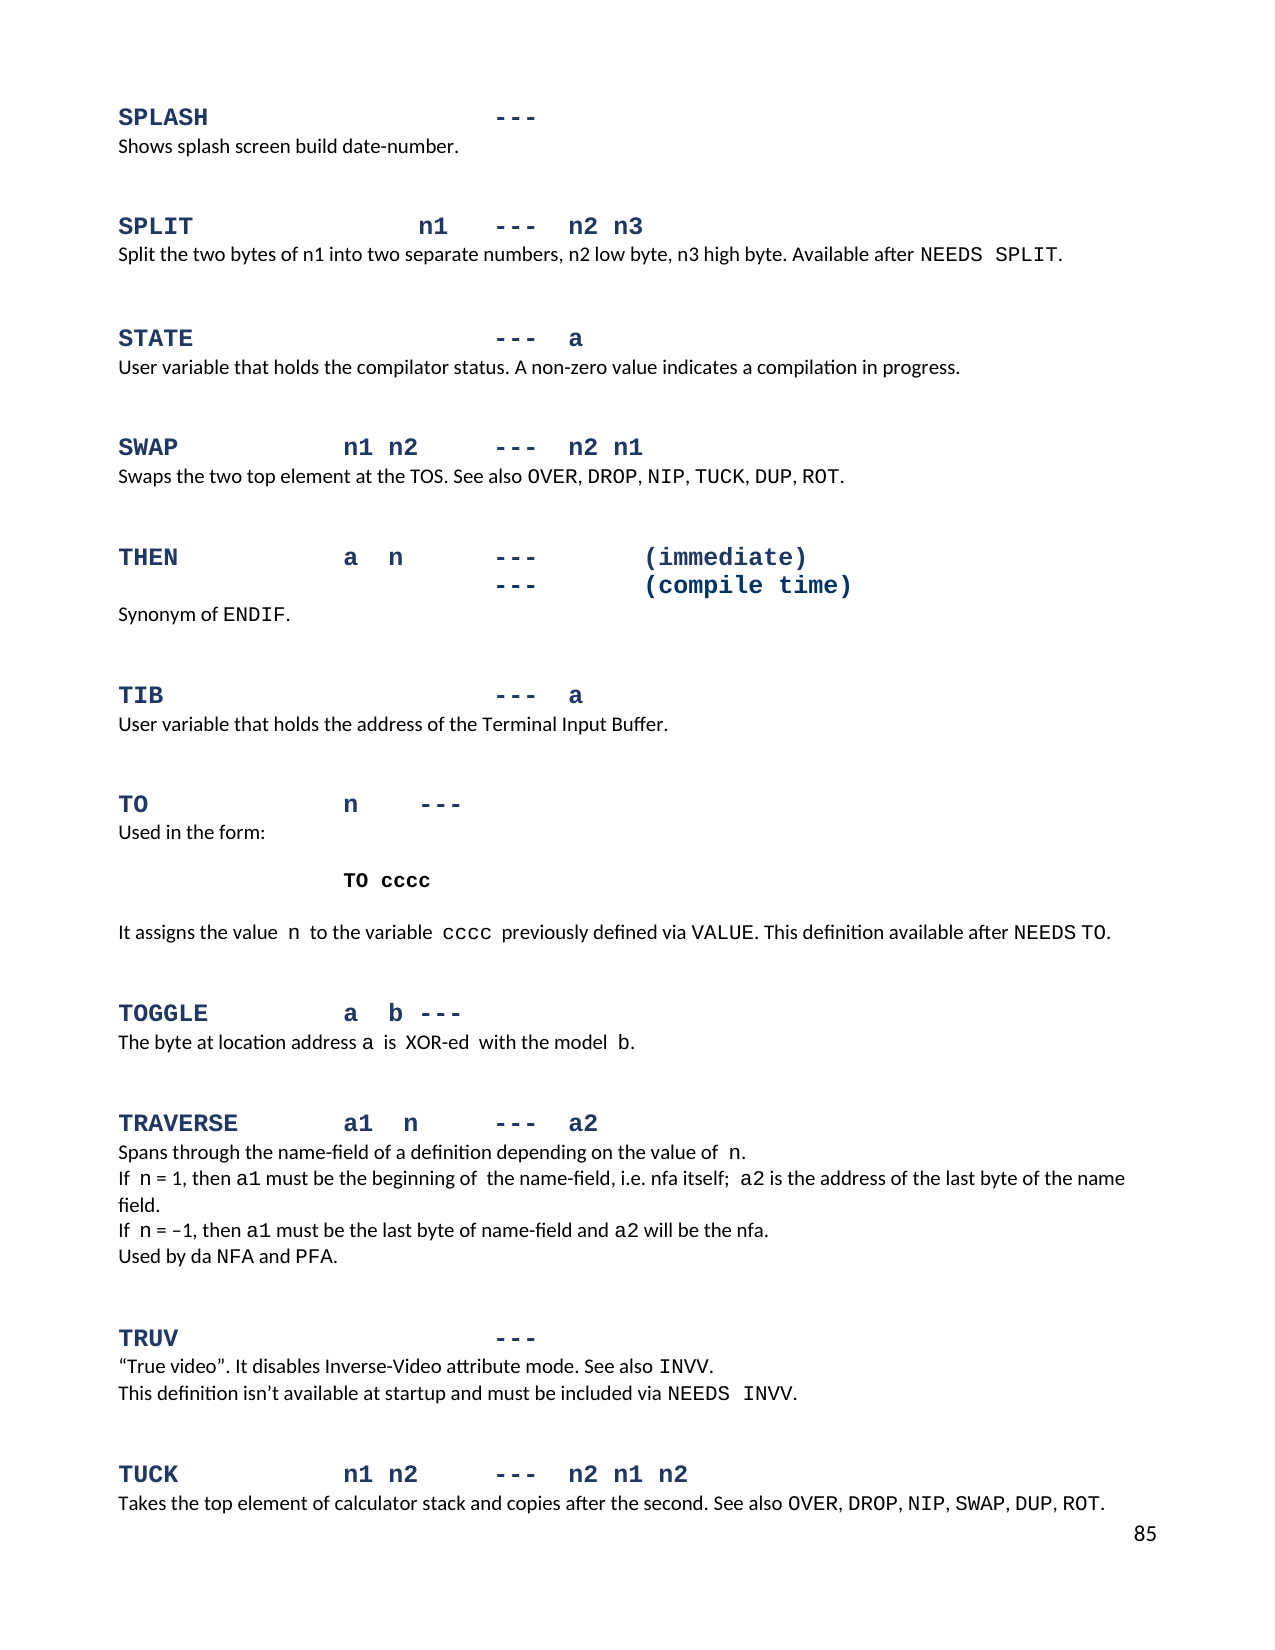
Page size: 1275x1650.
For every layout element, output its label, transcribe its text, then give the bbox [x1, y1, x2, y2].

subtitle STATE --- a [118, 326, 1157, 354]
text --- (compile time) [118, 573, 1157, 601]
text It assigns the value n to the variable cccc previously defined via VALUE. This definition available after NEEDS TO. [118, 919, 1157, 946]
subtitle TOGGLE a b --- [118, 1001, 1157, 1029]
subtitle TO n --- [118, 791, 1157, 819]
text User variable that holds the address of the Terminal Input Buffer. [118, 711, 1157, 736]
subtitle TRAVERSE a1 n --- a2 [118, 1111, 1157, 1139]
text The byte at location address a is XOR-ed with the model b. [118, 1029, 1157, 1056]
subtitle SPLIT n1 --- n2 n3 [118, 213, 1157, 242]
subtitle SPLASH --- [118, 104, 1157, 133]
text Shows splash screen build date-number. [118, 133, 1157, 158]
subtitle THEN a n --- (immediate) [118, 544, 1157, 573]
text Split the two bytes of n1 into two separate numbers, n2 low byte, n3 high byte. Available after NEEDS SPLIT. [118, 242, 1157, 296]
text Used by da NFA and PFA. [118, 1244, 1157, 1270]
subtitle TRUV --- [118, 1325, 1157, 1353]
subtitle TUCK n1 n2 --- n2 n1 n2 [118, 1461, 1157, 1490]
text If n = –1, then a1 must be the last byte of name-field and a2 will be the nfa. [118, 1217, 1157, 1244]
subtitle TIB --- a [118, 682, 1157, 711]
text User variable that holds the compilator status. A non-zero value indicates a compilation in progress. [118, 354, 1157, 379]
text Spans through the name-field of a definition depending on the value of n. [118, 1139, 1157, 1165]
text Used in the form: [118, 819, 1157, 845]
text “True video”. It disables Inverse-Video attribute mode. See also INVV. [118, 1353, 1157, 1380]
text Swaps the two top element at the TOS. See also OVER, DROP, NIP, TUCK, DUP, ROT. [118, 463, 1157, 489]
text Takes the top element of calculator stack and copies after the second. See also OVER, DROP, NIP, SWAP, DUP, ROT. [118, 1490, 1157, 1516]
text This definition isn’t available at startup and must be included via NEEDS INVV. [118, 1380, 1157, 1406]
text Synonym of ENDIF. [118, 601, 1157, 627]
subtitle SWAP n1 n2 --- n2 n1 [118, 434, 1157, 463]
text TO cccc [118, 870, 1157, 894]
text If n = 1, then a1 must be the beginning of the name-field, i.e. nfa itself; a2 is the address of the last byte of the name field. [118, 1165, 1157, 1217]
